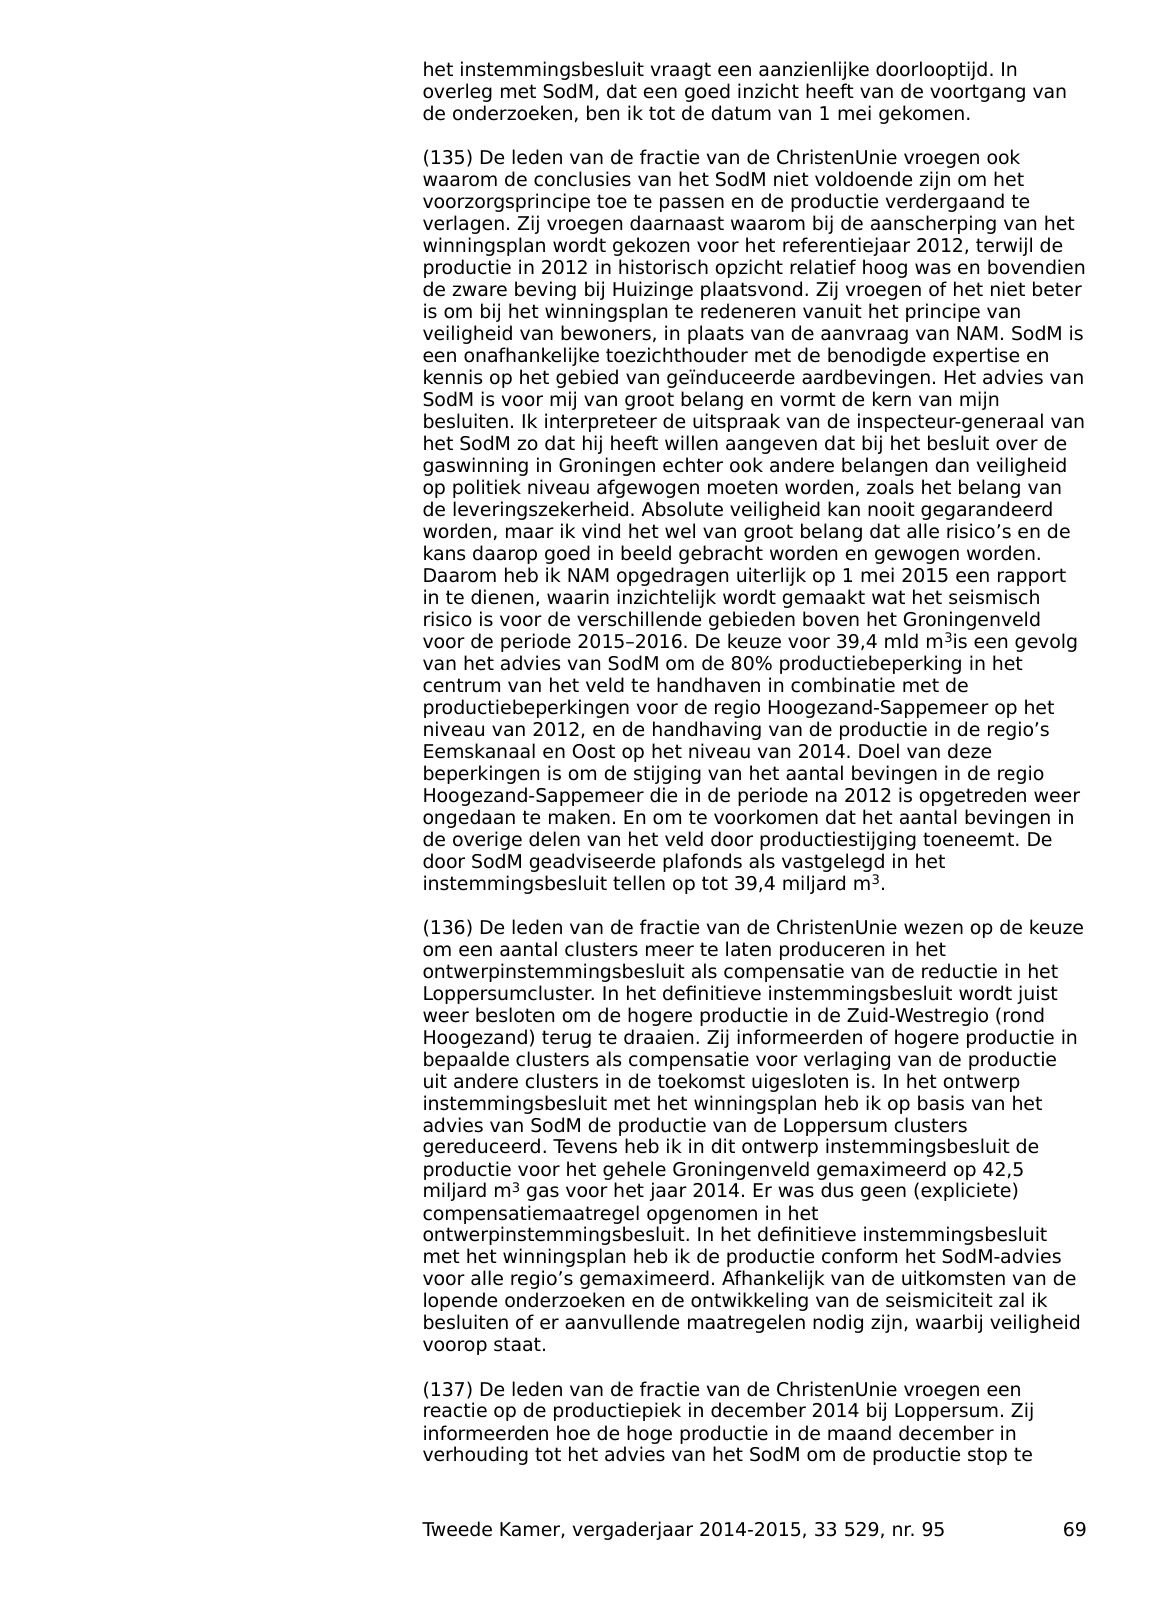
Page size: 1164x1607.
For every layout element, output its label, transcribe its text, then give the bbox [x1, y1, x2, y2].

text het instemmingsbesluit vraagt een aanzienlijke doorlooptijd. In overleg met SodM, dat een goed inzicht heeft van de voortgang van de onderzoeken, ben ik tot de datum van 1 mei gekomen. [422, 59, 1087, 125]
text (137) De leden van de fractie van de ChristenUnie vroegen een reactie op de productiepiek in december 2014 bij Loppersum. Zij informeerden hoe de hoge productie in de maand december in verhouding tot het advies van het SodM om de productie stop te [422, 1378, 1087, 1466]
text (135) De leden van de fractie van de ChristenUnie vroegen ook waarom de conclusies van het SodM niet voldoende zijn om het voorzorgsprincipe toe te passen en de productie verdergaand te verlagen. Zij vroegen daarnaast waarom bij de aanscherping van het winningsplan wordt gekozen voor het referentiejaar 2012, terwijl de productie in 2012 in historisch opzicht relatief hoog was en bovendien de zware beving bij Huizinge plaatsvond. Zij vroegen of het niet beter is om bij het winningsplan te redeneren vanuit het principe van veiligheid van bewoners, in plaats van de aanvraag van NAM. SodM is een onafhankelijke toezichthouder met de benodigde expertise en kennis op het gebied van geïnduceerde aardbevingen. Het advies van SodM is voor mij van groot belang en vormt de kern van mijn besluiten. Ik interpreteer de uitspraak van de inspecteur-generaal van het SodM zo dat hij heeft willen aangeven dat bij het besluit over de gaswinning in Groningen echter ook andere belangen dan veiligheid op politiek niveau afgewogen moeten worden, zoals het belang van de leveringszekerheid. Absolute veiligheid kan nooit gegarandeerd worden, maar ik vind het wel van groot belang dat alle risico’s en de kans daarop goed in beeld gebracht worden en gewogen worden. Daarom heb ik NAM opgedragen uiterlijk op 1 mei 2015 een rapport in te dienen, waarin inzichtelijk wordt gemaakt wat het seismisch risico is voor de verschillende gebieden boven het Groningenveld voor de periode 2015–2016. De keuze voor 39,4 mld m3is een gevolg van het advies van SodM om de 80% productiebeperking in het centrum van het veld te handhaven in combinatie met de productiebeperkingen voor de regio Hoogezand-Sappemeer op het niveau van 2012, en de handhaving van de productie in de regio’s Eemskanaal en Oost op het niveau van 2014. Doel van deze beperkingen is om de stijging van het aantal bevingen in de regio Hoogezand-Sappemeer die in de periode na 2012 is opgetreden weer ongedaan te maken. En om te voorkomen dat het aantal bevingen in de overige delen van het veld door productiestijging toeneemt. De door SodM geadviseerde plafonds als vastgelegd in het instemmingsbesluit tellen op tot 39,4 miljard m3. [422, 147, 1087, 894]
text (136) De leden van de fractie van de ChristenUnie wezen op de keuze om een aantal clusters meer te laten produceren in het ontwerpinstemmingsbesluit als compensatie van de reductie in het Loppersumcluster. In het definitieve instemmingsbesluit wordt juist weer besloten om de hogere productie in de Zuid-Westregio (rond Hoogezand) terug te draaien. Zij informeerden of hogere productie in bepaalde clusters als compensatie voor verlaging van de productie uit andere clusters in de toekomst uigesloten is. In het ontwerp instemmingsbesluit met het winningsplan heb ik op basis van het advies van SodM de productie van de Loppersum clusters gereduceerd. Tevens heb ik in dit ontwerp instemmingsbesluit de productie voor het gehele Groningenveld gemaximeerd op 42,5 miljard m3 gas voor het jaar 2014. Er was dus geen (expliciete) compensatiemaatregel opgenomen in het ontwerpinstemmingsbesluit. In het definitieve instemmingsbesluit met het winningsplan heb ik de productie conform het SodM-advies voor alle regio’s gemaximeerd. Afhankelijk van de uitkomsten van de lopende onderzoeken en de ontwikkeling van de seismiciteit zal ik besluiten of er aanvullende maatregelen nodig zijn, waarbij veiligheid voorop staat. [422, 917, 1087, 1356]
